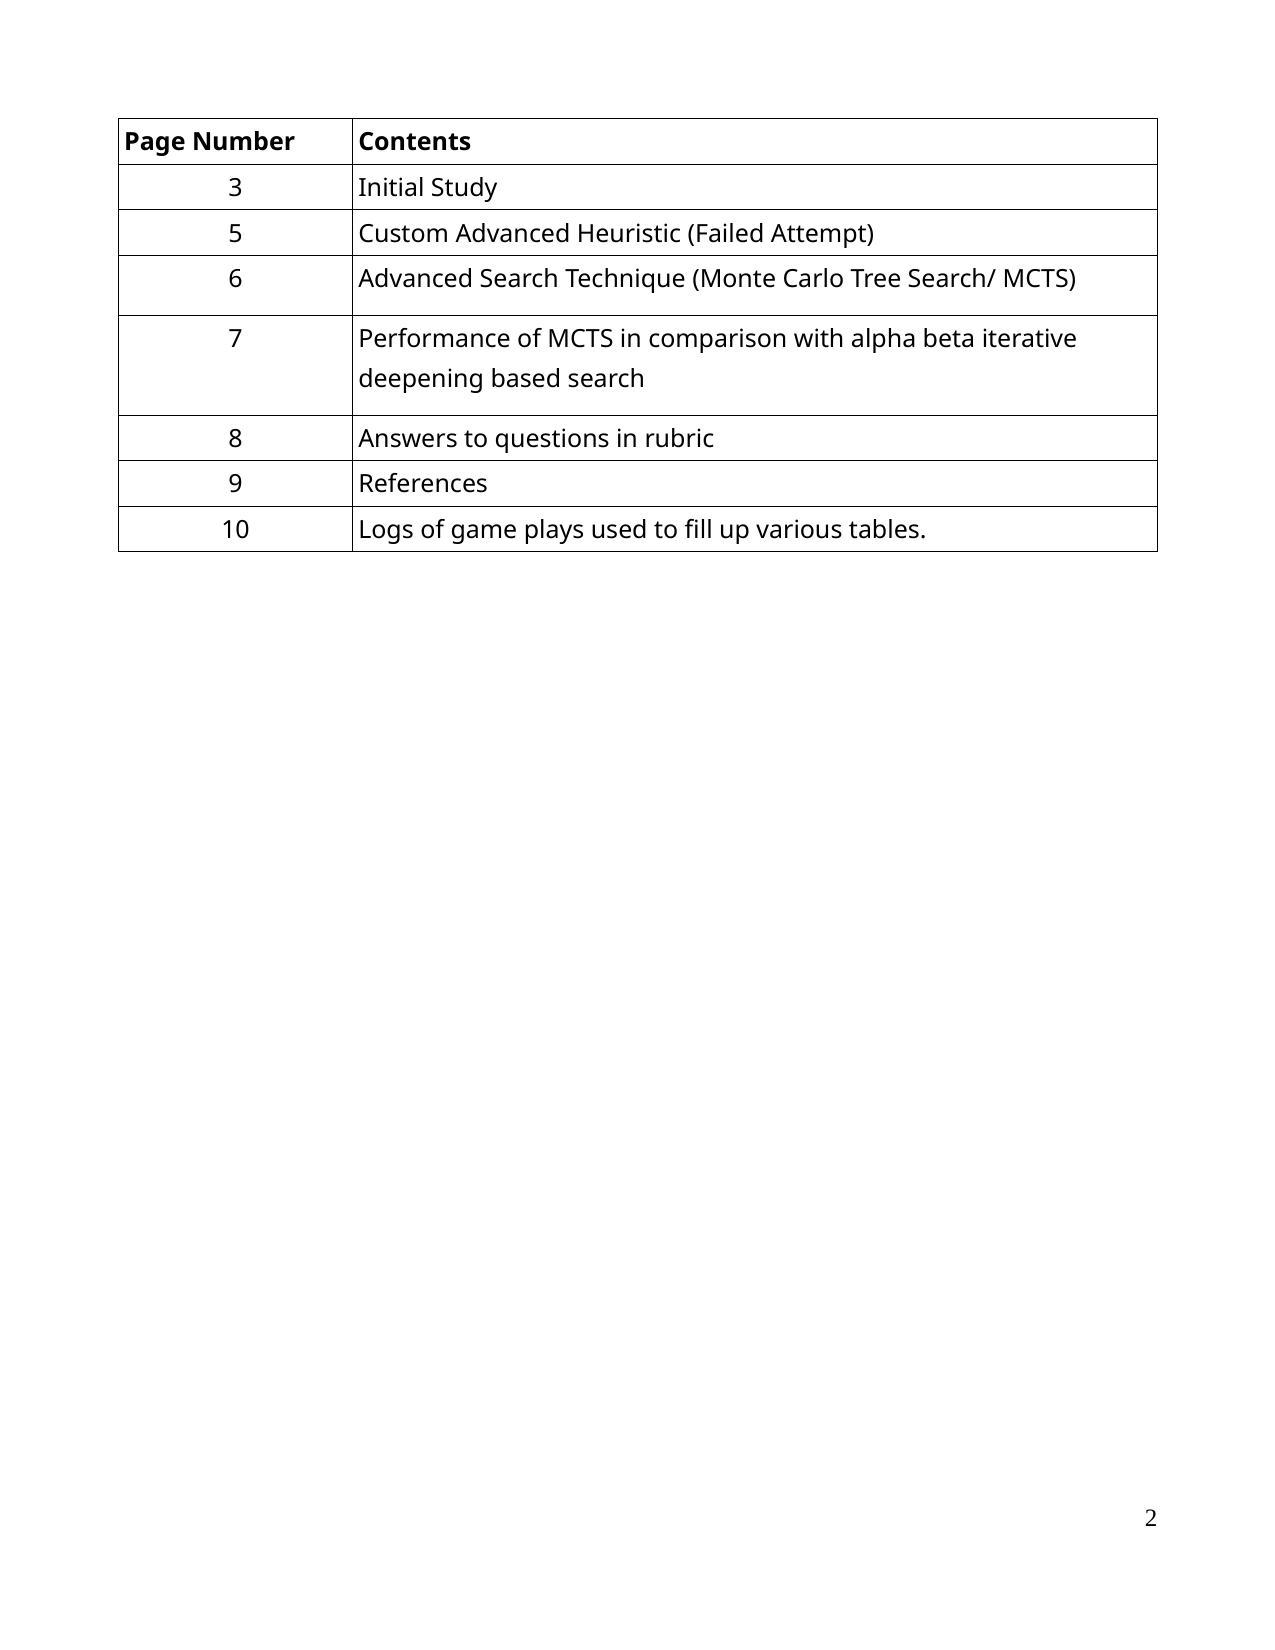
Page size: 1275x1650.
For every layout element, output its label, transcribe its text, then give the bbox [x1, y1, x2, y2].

table_header Page Number [119, 119, 352, 164]
table_cell Custom Advanced Heuristic (Failed Attempt) [353, 210, 1157, 255]
table_cell 5 [119, 210, 352, 255]
table_cell Performance of MCTS in comparison with alpha beta iterative deepening based search [353, 316, 1157, 414]
table_cell Logs of game plays used to fill up various tables. [353, 507, 1157, 551]
table_cell 9 [119, 461, 352, 506]
table_cell Advanced Search Technique (Monte Carlo Tree Search/ MCTS) [353, 256, 1157, 315]
table_header Contents [353, 119, 1157, 164]
table_cell 3 [119, 165, 352, 209]
table_cell 8 [119, 416, 352, 460]
table_cell 7 [119, 316, 352, 414]
table_cell References [353, 461, 1157, 506]
table_cell Initial Study [353, 165, 1157, 209]
table_cell 10 [119, 507, 352, 551]
table_cell Answers to questions in rubric [353, 416, 1157, 460]
table_cell 6 [119, 256, 352, 315]
